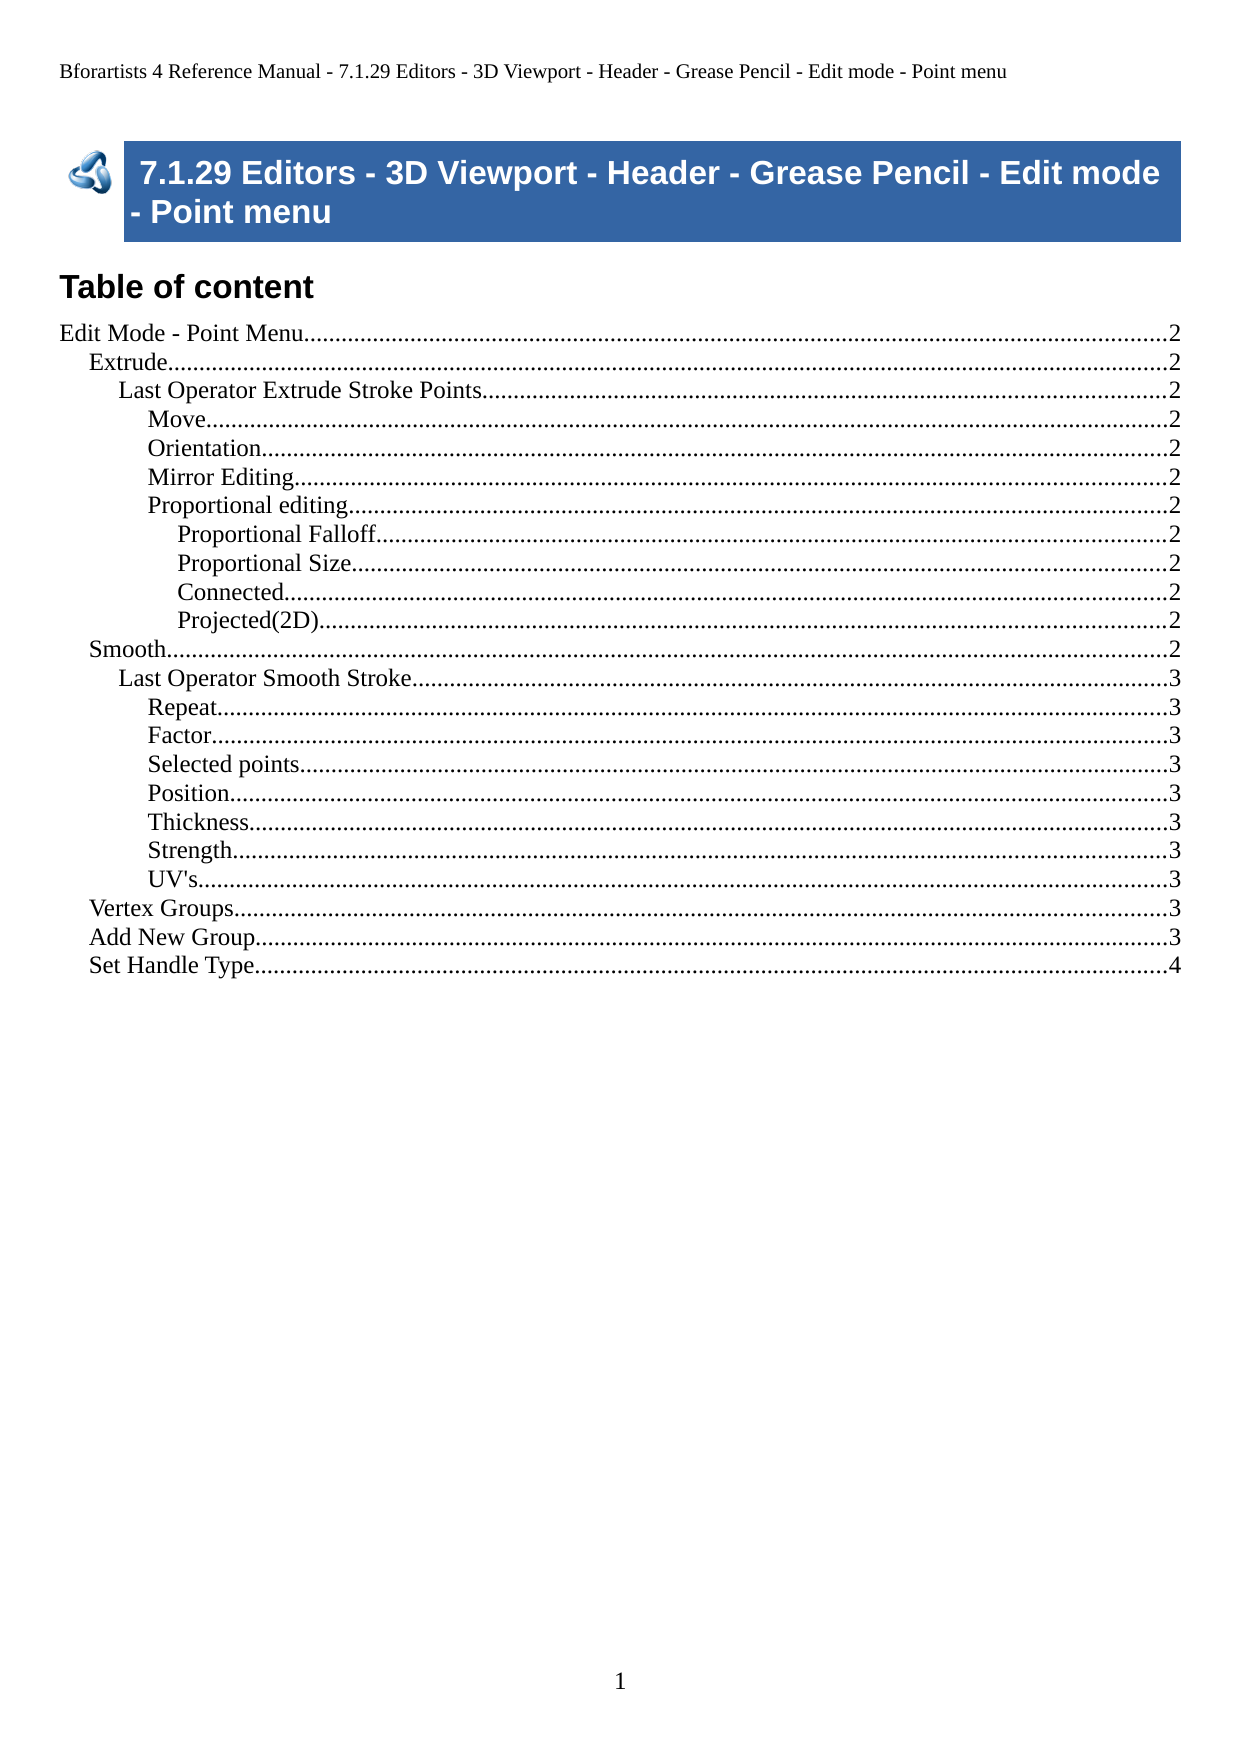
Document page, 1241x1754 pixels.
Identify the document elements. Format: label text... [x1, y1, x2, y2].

text Proportional Size 2 [177, 548, 1181, 577]
text Orientation 2 [147, 433, 1181, 462]
text Position 3 [147, 778, 1181, 807]
table_header [59, 141, 124, 242]
text Smooth 2 [88, 634, 1181, 663]
text Proportional editing 2 [147, 490, 1181, 519]
text Connected 2 [177, 577, 1181, 605]
text Edit Mode - Point Menu 2 [59, 318, 1181, 347]
text Last Operator Smooth Stroke 3 [118, 663, 1181, 692]
text Move 2 [147, 404, 1181, 433]
text Repeat 3 [147, 692, 1181, 720]
text Set Handle Type 4 [88, 950, 1181, 979]
subtitle Table of content [59, 267, 1181, 305]
text Proportional Falloff 2 [177, 519, 1181, 548]
text Strength 3 [147, 835, 1181, 864]
text Thickness 3 [147, 807, 1181, 835]
text Add New Group 3 [88, 922, 1181, 950]
text Projected(2D) 2 [177, 605, 1181, 634]
text Vertex Groups 3 [88, 893, 1181, 922]
text Last Operator Extrude Stroke Points 2 [118, 375, 1181, 404]
text UV's 3 [147, 864, 1181, 893]
table_header 7.1.29 Editors - 3D Viewport - Header - Grease Pencil - Edit mode - Point menu [124, 141, 1181, 242]
text Factor 3 [147, 720, 1181, 749]
text Extrude 2 [88, 347, 1181, 375]
text Mirror Editing 2 [147, 462, 1181, 490]
text Selected points 3 [147, 749, 1181, 778]
picture [65, 147, 114, 197]
